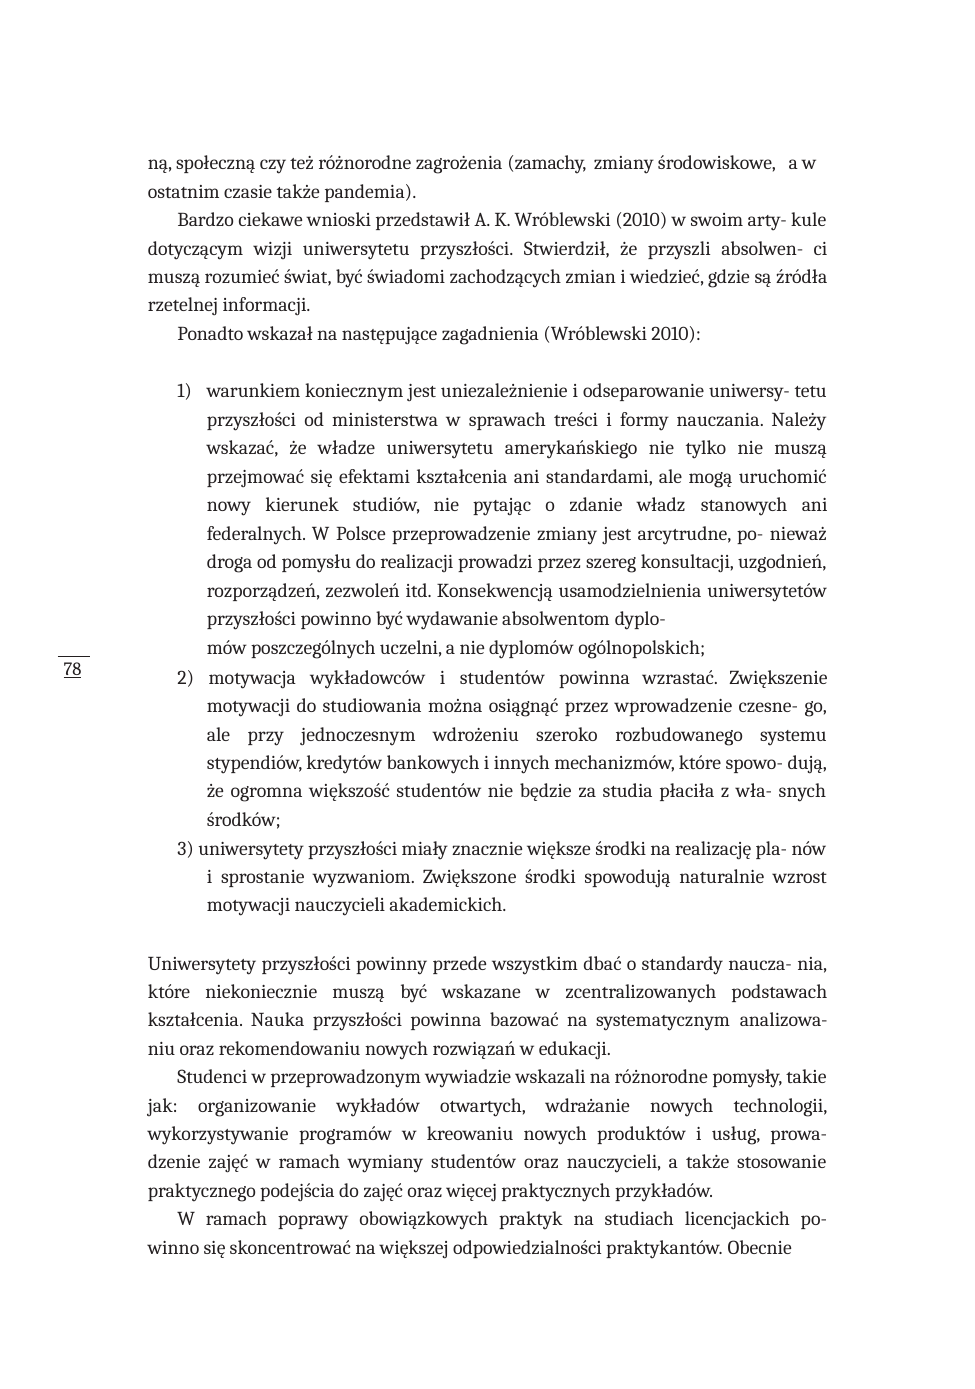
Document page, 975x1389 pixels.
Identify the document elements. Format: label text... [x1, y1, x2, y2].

text W ramach poprawy obowiązkowych praktyk na studiach licencjackich po- winno się skoncentrować na większej odpowiedzialności praktykantów. Obecnie [148, 1208, 828, 1259]
text mów poszczególnych uczelni, a nie dyplomów ogólnopolskich; [57, 636, 839, 659]
text Uniwersytety przyszłości powinny przede wszystkim dbać o standardy naucza- nia, które niekoniecznie muszą być wskazane w zcentralizowanych podstawach kształcenia. Nauka przyszłości powinna bazować na systematycznym analizowa- niu oraz rekomendowaniu nowych rozwiązań w edukacji. [148, 952, 828, 1060]
text 3) uniwersytety przyszłości miały znacznie większe środki na realizację pla- nów i sprostanie wyzwaniom. Zwiększone środki spowodują naturalnie wzrost motywacji nauczycieli akademickich. [177, 837, 828, 917]
text Studenci w przeprowadzonym wywiadzie wskazali na różnorodne pomysły, takie jak: organizowanie wykładów otwartych, wdrażanie nowych technologii, wykorzystywanie programów w kreowaniu nowych produktów i usług, prowa- dzenie zajęć w ramach wymiany studentów oraz nauczycieli, a także stosowanie praktycznego podejścia do zajęć oraz więcej praktycznych przykładów. [148, 1066, 828, 1202]
text Ponadto wskazał na następujące zagadnienia (Wróblewski 2010): [177, 322, 839, 345]
text ną, społeczną czy też różnorodne zagrożenia (zamachy, zmiany środowiskowe, a w ostatnim czasie także pandemia). [148, 152, 822, 203]
text Bardzo ciekawe wnioski przedstawił A. K. Wróblewski (2010) w swoim arty- kule dotyczącym wizji uniwersytetu przyszłości. Stwierdził, że przyszli absolwen- ci muszą rozumieć świat, być świadomi zachodzących zmian i wiedzieć, gdzie są źródła rzetelnej informacji. [148, 209, 828, 317]
text 78 2) motywacja wykładowców i studentów powinna wzrastać. Zwiększenie motywacji do studiowania można osiągnąć przez wprowadzenie czesne- go, ale przy jednoczesnym wdrożeniu szeroko rozbudowanego systemu stypendiów, kredytów bankowych i innych mechanizmów, które spowo- dują, że ogromna większość studentów nie będzie za studia płaciła z wła- snych środków; [63, 659, 827, 831]
list warunkiem koniecznym jest uniezależnienie i odseparowanie uniwersy- tetu przyszłości od ministerstwa w sprawach treści i formy nauczania. Należy wskazać, że władze uniwersytetu amerykańskiego nie tylko nie muszą przejmować się efektami kształcenia ani standardami, ale mogą uruchomić nowy kierunek studiów, nie pytając o zdanie władz stanowych ani federalnych. W Polsce przeprowadzenie zmiany jest arcytrudne, po- nieważ droga od pomysłu do realizacji prowadzi przez szereg konsultacji, uzgodnień, rozporządzeń, zezwoleń itd. Konsekwencją usamodzielnienia uniwersytetów przyszłości powinno być wydawanie absolwentom dyplo- [177, 380, 828, 630]
